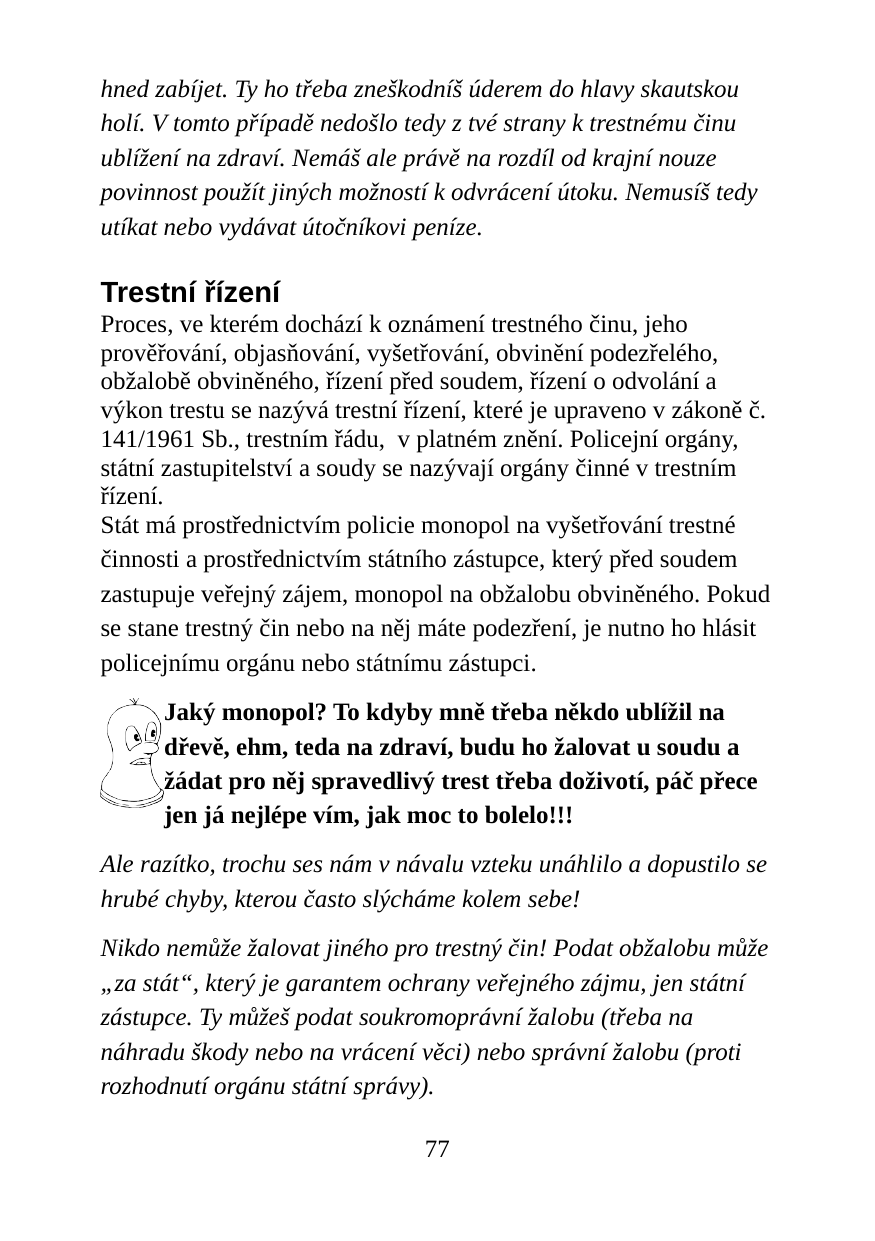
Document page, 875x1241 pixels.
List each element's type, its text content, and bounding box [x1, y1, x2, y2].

text Stát má prostřednictvím policie monopol na vyšetřování trestné činnosti a prostřednictvím státního zástupce, který před soudem zastupuje veřejný zájem, monopol na obžalobu obviněného. Pokud se stane trestný čin nebo na něj máte podezření, je nutno ho hlásit policejnímu orgánu nebo státnímu zástupci. [100, 510, 774, 677]
text hned zabíjet. Ty ho třeba zneškodníš úderem do hlavy skautskou holí. V tomto případě nedošlo tedy z tvé strany k trestnému činu ublížení na zdraví. Nemáš ale právě na rozdíl od krajní nouze povinnost použít jiných možností k odvrácení útoku. Nemusíš tedy utíkat nebo vydávat útočníkovi peníze. [100, 74, 774, 240]
subtitle Trestní řízení [100, 275, 774, 309]
text Proces, ve kterém dochází k oznámení trestného činu, jeho prověřování, objasňování, vyšetřování, obvinění podezřelého, obžalobě obviněného, řízení před soudem, řízení o odvolání a výkon trestu se nazývá trestní řízení, které je upraveno v zákoně č. 141/1961 Sb., trestním řádu, v platném znění. Policejní orgány, státní zastupitelství a soudy se nazývají orgány činné v trestním řízení. [100, 309, 774, 510]
text Jaký monopol? To kdyby mně třeba někdo ublížil na dřevě, ehm, teda na zdraví, budu ho žalovat u soudu a žádat pro něj spravedlivý trest třeba doživotí, páč přece jen já nejlépe vím, jak moc to bolelo!!! [100, 697, 774, 829]
text Nikdo nemůže žalovat jiného pro trestný čin! Podat obžalobu může „za stát“, který je garantem ochrany veřejného zájmu, jen státní zástupce. Ty můžeš podat soukromoprávní žalobu (třeba na náhradu škody nebo na vrácení věci) nebo správní žalobu (proti rozhodnutí orgánu státní správy). [100, 933, 774, 1100]
text Ale razítko, trochu ses nám v návalu vzteku unáhlilo a dopustilo se hrubé chyby, kterou často slýcháme kolem sebe! [100, 849, 774, 913]
